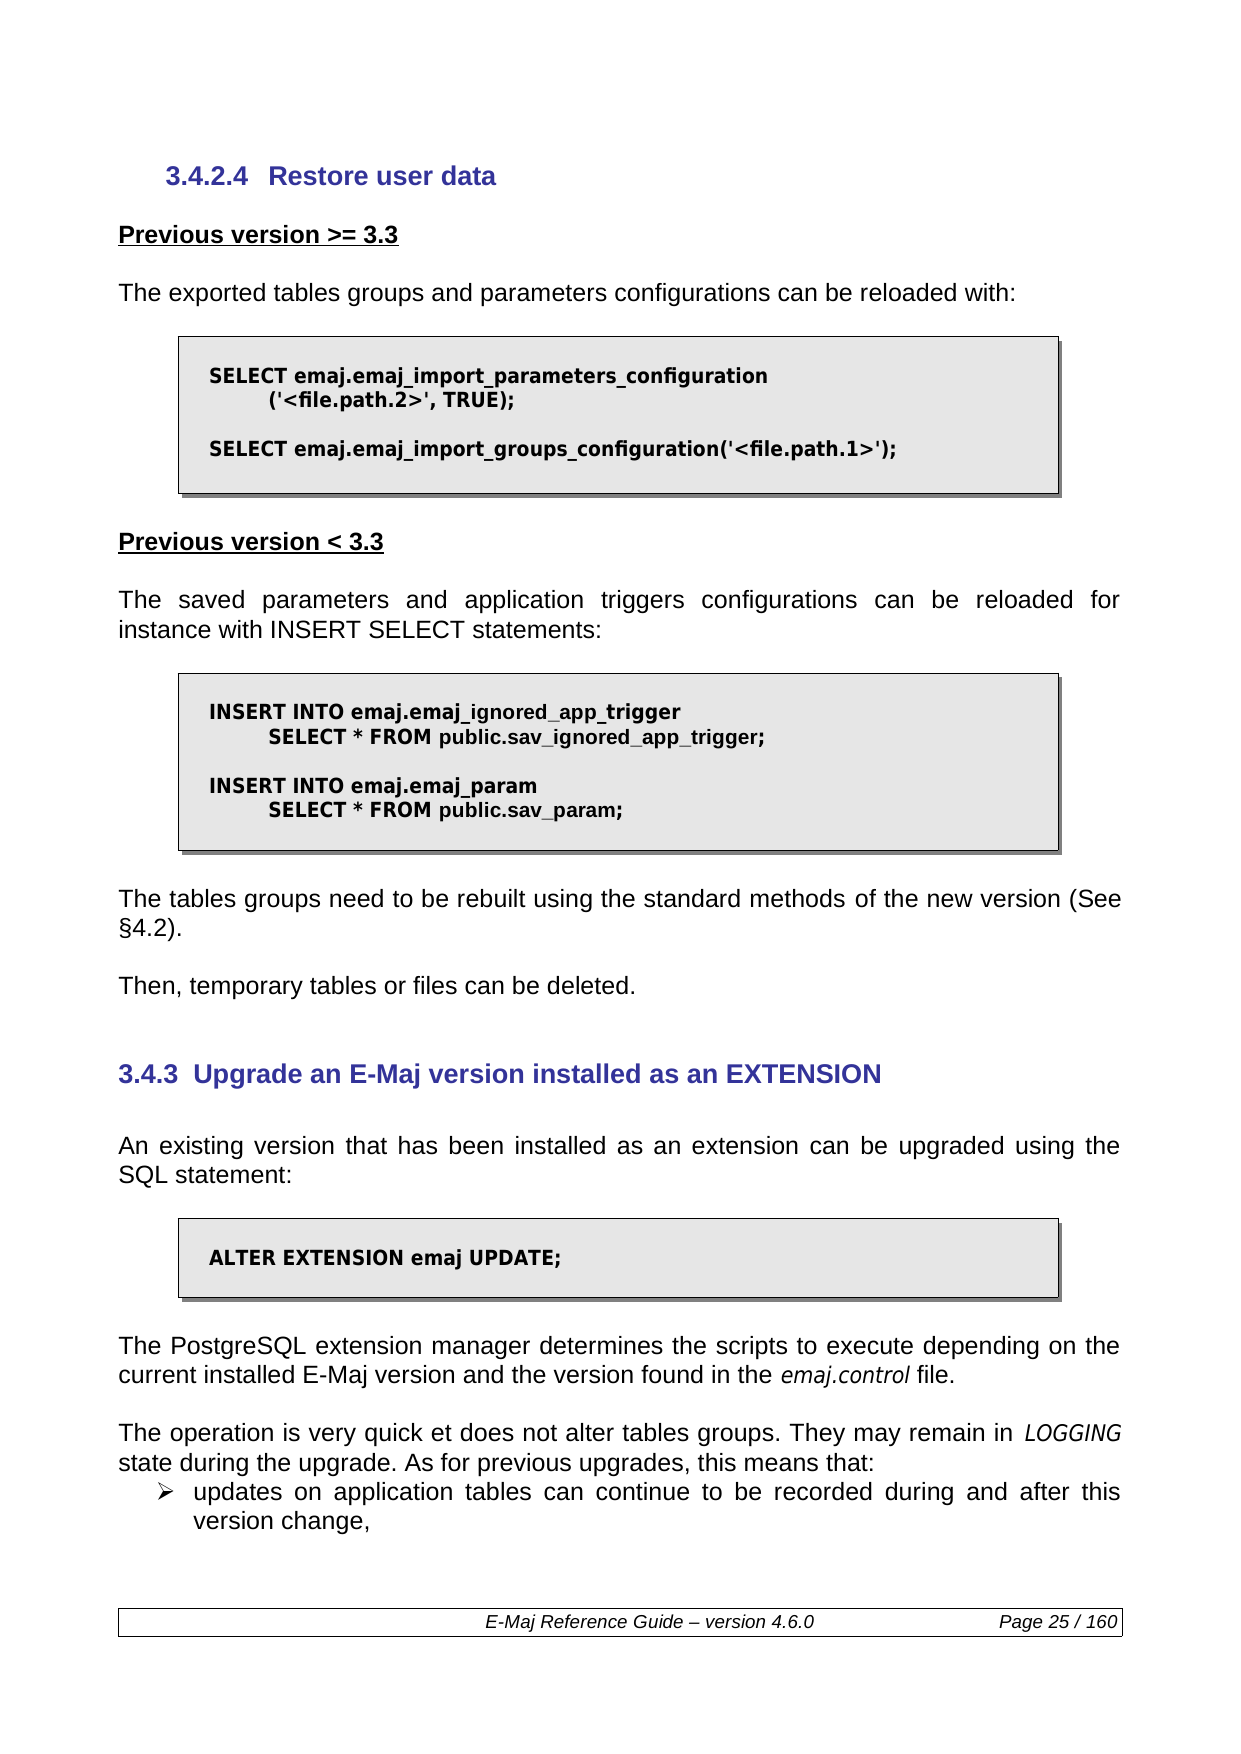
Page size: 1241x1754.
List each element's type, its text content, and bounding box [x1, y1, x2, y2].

subtitle Restore user data [165, 160, 1122, 191]
text An existing version that has been installed as an extension can be upgraded using the SQL statement: [118, 1131, 1122, 1189]
text Then, temporary tables or files can be deleted. [118, 971, 1122, 1000]
text The operation is very quick et does not alter tables groups. They may remain in LOGGING state during the upgrade. As for previous upgrades, this means that: [118, 1418, 1122, 1476]
text Previous version < 3.3 [118, 527, 1122, 556]
text Previous version >= 3.3 [118, 220, 1122, 249]
list updates on application tables can continue to be recorded during and after this version change, [156, 1476, 1122, 1534]
text ALTER EXTENSION emaj UPDATE; [179, 1242, 1058, 1267]
text The tables groups need to be rebuilt using the standard methods of the new version (See §4.2). [118, 884, 1122, 942]
subtitle Upgrade an E-Maj version installed as an EXTENSION [118, 1058, 1122, 1089]
text INSERT INTO emaj.emaj_ignored_app_trigger SELECT * FROM public.sav_ignored_app_trigger; [179, 697, 1058, 746]
text The PostgreSQL extension manager determines the scripts to execute depending on the current installed E-Maj version and the version found in the emaj.control file. [118, 1331, 1122, 1389]
text INSERT INTO emaj.emaj_param SELECT * FROM public.sav_param; [179, 771, 1058, 819]
text SELECT emaj.emaj_import_parameters_configuration ('<file.path.2>', TRUE); [179, 361, 1058, 409]
text SELECT emaj.emaj_import_groups_configuration('<file.path.1>'); [179, 434, 1058, 458]
text The exported tables groups and parameters configurations can be reloaded with: [118, 278, 1122, 307]
text The saved parameters and application triggers configurations can be reloaded for instance with INSERT SELECT statements: [118, 585, 1122, 643]
